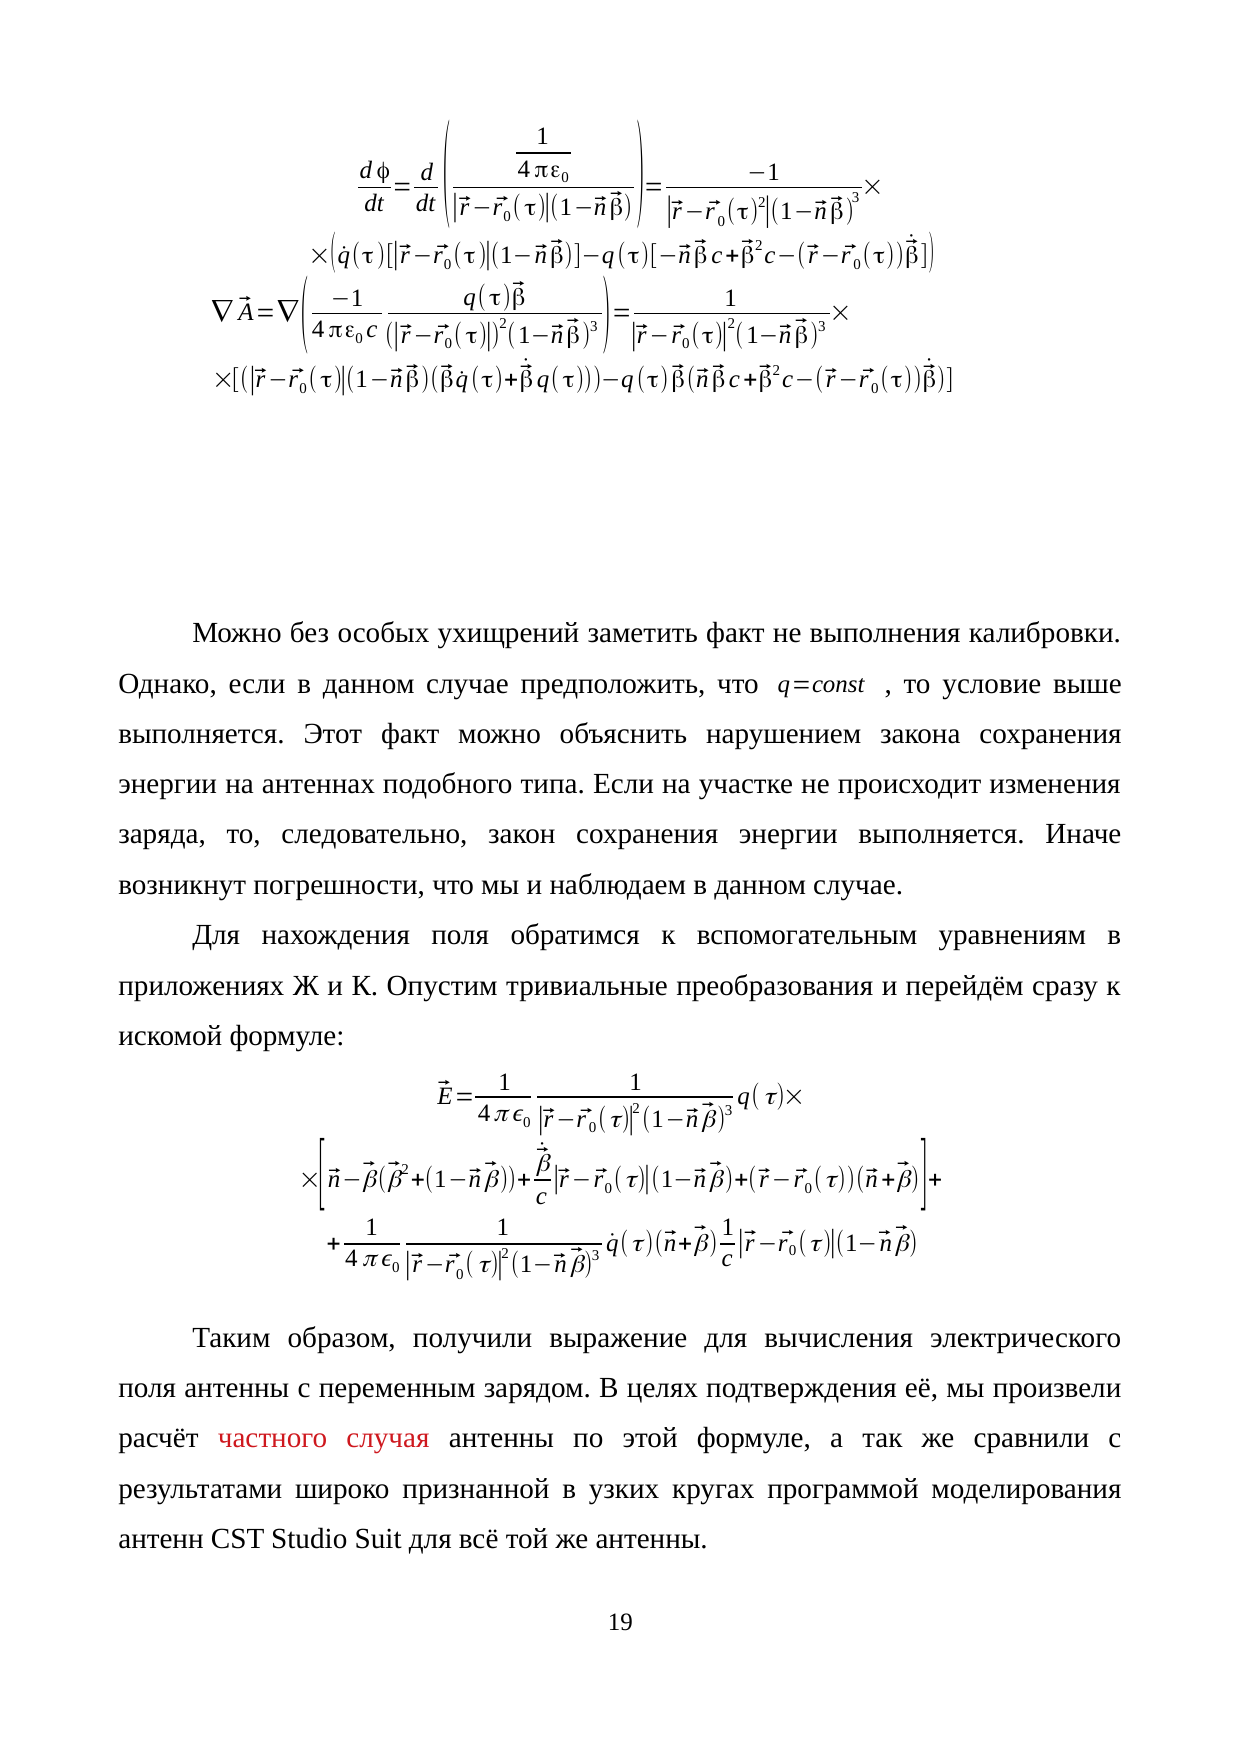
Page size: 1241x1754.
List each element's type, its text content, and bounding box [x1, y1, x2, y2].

text Можно без особых ухищрений заметить факт не выполнения калибровки. Однако, если в данном случае предположить, что, то условие выше выполняется. Этот факт можно объяснить нарушением закона сохранения энергии на антеннах подобного типа. Если на участке не происходит изменения заряда, то, следовательно, закон сохранения энергии выполняется. Иначе возникнут погрешности, что мы и наблюдаем в данном случае. [118, 615, 1122, 901]
text Для нахождения поля обратимся к вспомогательным уравнениям в приложениях Ж и К. Опустим тривиальные преобразования и перейдём сразу к искомой формуле: [118, 917, 1122, 1051]
text Таким образом, получили выражение для вычисления электрического поля антенны с переменным зарядом. В целях подтверждения её, мы произвели расчёт частного случая антенны по этой формуле, а так же сравнили с результатами широко признанной в узких кругах программой моделирования антенн CST Studio Suit для всё той же антенны. [118, 1320, 1122, 1554]
